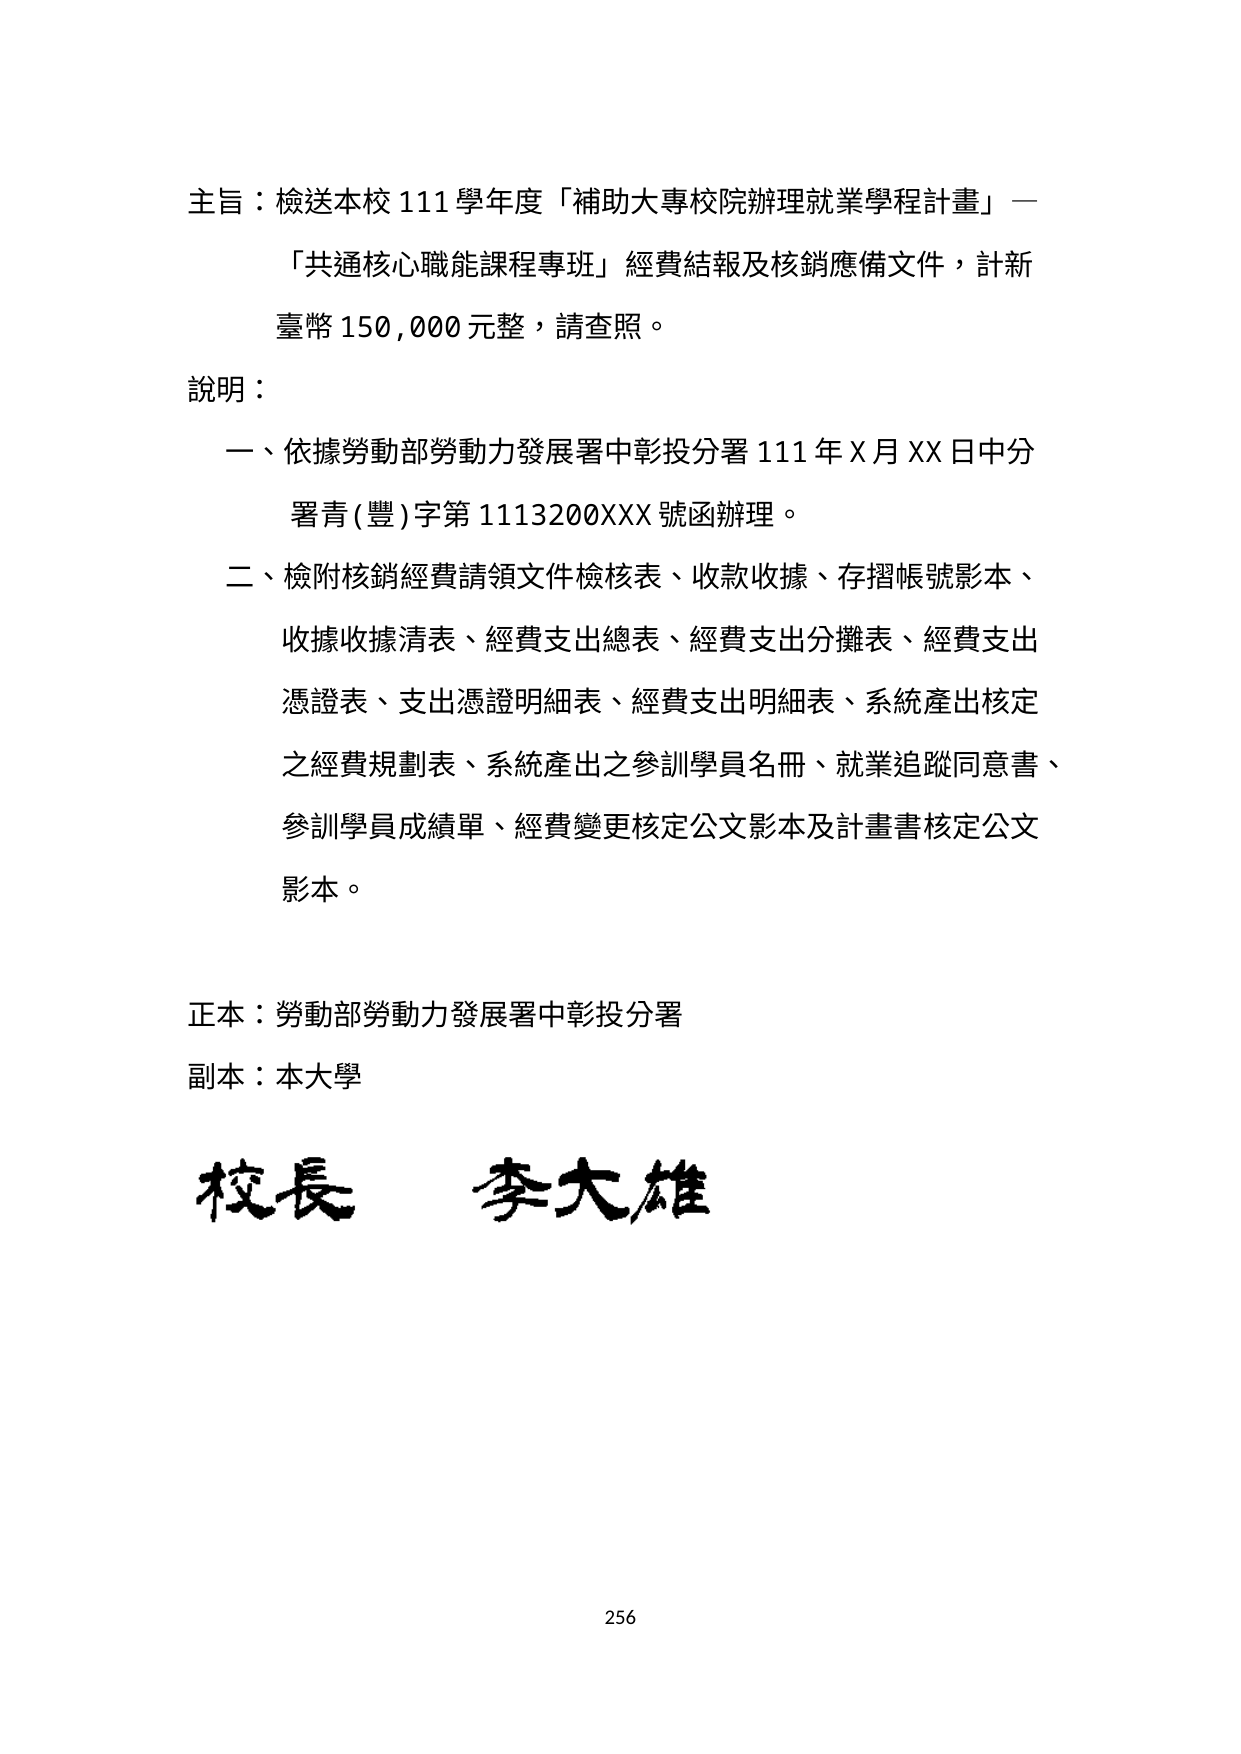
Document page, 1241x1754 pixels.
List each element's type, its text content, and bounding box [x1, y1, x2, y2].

text 主旨：檢送本校111學年度「補助大專校院辦理就業學程計畫」—「共通核心職能課程專班」經費結報及核銷應備文件，計新臺幣150,000元整，請查照。 [187, 158, 1048, 346]
text 二、檢附核銷經費請領文件檢核表、收款收據、存摺帳號影本、收據收據清表、經費支出總表、經費支出分攤表、經費支出憑證表、支出憑證明細表、經費支出明細表、系統產出核定之經費規劃表、系統產出之參訓學員名冊、就業追蹤同意書、參訓學員成績單、經費變更核定公文影本及計畫書核定公文影本。 [225, 533, 1048, 908]
text 副本：本大學 [187, 1033, 1003, 1096]
text 一、依據勞動部勞動力發展署中彰投分署111年X月XX日中分署青(豐)字第1113200XXX號函辦理。 [225, 408, 1048, 533]
text 說明： [187, 346, 1003, 408]
text 正本：勞動部勞動力發展署中彰投分署 [187, 971, 1003, 1033]
